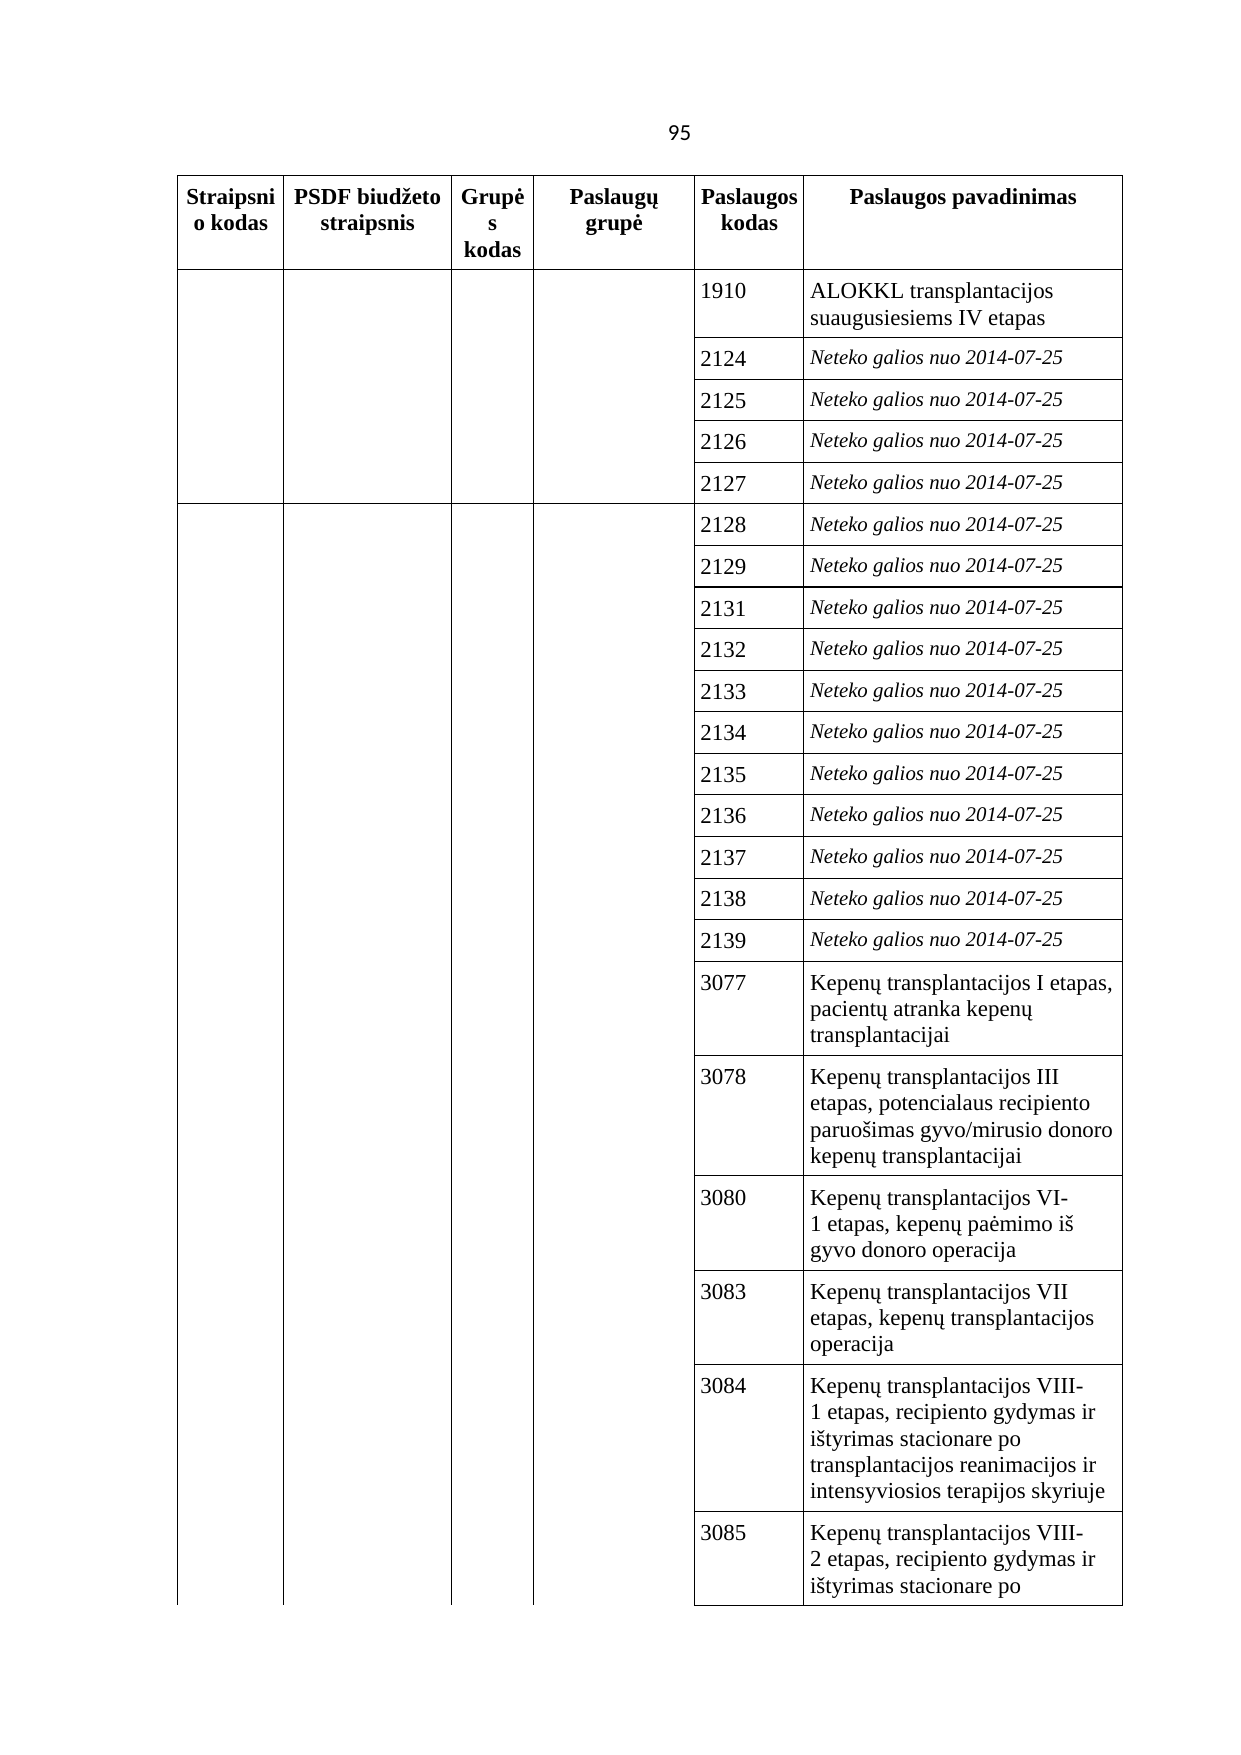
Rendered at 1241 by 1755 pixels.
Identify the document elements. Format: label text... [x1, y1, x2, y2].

table_cell [284, 628, 451, 669]
table_cell Kepenų transplantacijos I etapas, pacientų atranka kepenų transplantacijai [804, 962, 1122, 1055]
table_cell 2125 [695, 380, 803, 420]
table_cell Kepenų transplantacijos III etapas, potencialaus recipiento paruošimas gyvo/mirusio donoro kepenų transplantacijai [804, 1056, 1122, 1175]
table_cell 2137 [695, 837, 803, 877]
table_cell [534, 961, 694, 1055]
table_cell [534, 586, 694, 628]
table_cell 2136 [695, 795, 803, 836]
table_cell [284, 670, 451, 711]
table_cell [452, 919, 533, 961]
table_cell [178, 504, 283, 545]
table_cell [284, 337, 451, 379]
table_cell [452, 504, 533, 545]
table_cell 3084 [695, 1365, 803, 1511]
table_cell 2127 [695, 463, 803, 503]
table_cell [178, 753, 283, 794]
table_cell 2138 [695, 879, 803, 919]
table_cell [452, 836, 533, 877]
table_cell Kepenų transplantacijos VII etapas, kepenų transplantacijos operacija [804, 1271, 1122, 1364]
table_cell [452, 1175, 533, 1270]
table_cell [178, 878, 283, 919]
table_cell [284, 545, 451, 586]
table_cell [452, 711, 533, 753]
table_cell [284, 504, 451, 545]
table_cell [534, 545, 694, 586]
table_cell Neteko galios nuo 2014-07-25 [804, 338, 1122, 379]
table_cell [284, 1055, 451, 1175]
table_cell [178, 1364, 283, 1511]
table_cell [452, 420, 533, 462]
table_cell [178, 337, 283, 379]
table_cell [178, 836, 283, 877]
table_cell [534, 1364, 694, 1511]
table_cell [452, 1270, 533, 1364]
table_cell 2126 [695, 421, 803, 462]
table_cell [534, 1270, 694, 1364]
table_header Straipsnio kodas [178, 176, 283, 269]
table_header Paslaugų grupė [534, 176, 694, 269]
table_cell [284, 794, 451, 836]
table_cell 3085 [695, 1512, 803, 1605]
table_cell Neteko galios nuo 2014-07-25 [804, 837, 1122, 877]
table_cell [178, 961, 283, 1055]
table_cell [534, 628, 694, 669]
table_cell [534, 270, 694, 420]
table_cell [534, 1511, 694, 1605]
table_cell [178, 628, 283, 669]
table_cell Neteko galios nuo 2014-07-25 [804, 421, 1122, 462]
table_cell 3078 [695, 1056, 803, 1175]
table_cell Kepenų transplantacijos VI-1 etapas, kepenų paėmimo iš gyvo donoro operacija [804, 1176, 1122, 1270]
table_cell 2129 [695, 546, 803, 586]
table_cell [452, 628, 533, 669]
table_cell [284, 1364, 451, 1511]
table_cell Neteko galios nuo 2014-07-25 [804, 754, 1122, 794]
table_cell Neteko galios nuo 2014-07-25 [804, 463, 1122, 503]
table_cell Kepenų transplantacijos VIII-1 etapas, recipiento gydymas ir ištyrimas stacionare po transplantacijos reanimacijos ir intensyviosios terapijos skyriuje [804, 1365, 1122, 1511]
table_cell [452, 794, 533, 836]
table_cell Neteko galios nuo 2014-07-25 [804, 504, 1122, 545]
table_cell [452, 586, 533, 628]
table_cell 3077 [695, 962, 803, 1055]
table_cell [534, 878, 694, 919]
table_cell 3083 [695, 1271, 803, 1364]
table_cell [178, 794, 283, 836]
table_cell 2135 [695, 754, 803, 794]
table_cell [534, 836, 694, 877]
table_cell 2124 [695, 338, 803, 379]
table_cell [452, 462, 533, 503]
table_cell [452, 270, 533, 420]
table_cell 2131 [695, 588, 803, 628]
table_cell Neteko galios nuo 2014-07-25 [804, 879, 1122, 919]
table_header PSDF biudžeto straipsnis [284, 176, 451, 269]
table_cell [178, 670, 283, 711]
table_cell ALOKKL transplantacijos suaugusiesiems IV etapas [804, 270, 1122, 337]
table_cell [284, 919, 451, 961]
table_cell [534, 794, 694, 836]
table_cell [284, 753, 451, 794]
table_cell [178, 711, 283, 753]
table_cell [534, 420, 694, 462]
table_cell [534, 670, 694, 711]
table_cell [284, 1175, 451, 1270]
table_cell [284, 961, 451, 1055]
table_cell 1910 [695, 270, 803, 337]
table_cell [284, 878, 451, 919]
table_cell [178, 1055, 283, 1175]
table_cell [178, 1511, 283, 1605]
table_cell [178, 545, 283, 586]
table_cell [284, 420, 451, 462]
table_cell [284, 586, 451, 628]
table_cell [178, 919, 283, 961]
table_cell [534, 711, 694, 753]
table_cell Kepenų transplantacijos VIII-2 etapas, recipiento gydymas ir ištyrimas stacionare po [804, 1512, 1122, 1605]
table_cell [284, 462, 451, 503]
table_cell [178, 586, 283, 628]
table_cell 3080 [695, 1176, 803, 1270]
table_cell [452, 545, 533, 586]
table_header Paslaugos kodas [695, 176, 803, 269]
table_header Grupės kodas [452, 176, 533, 269]
table_cell Neteko galios nuo 2014-07-25 [804, 920, 1122, 961]
table_cell [178, 1175, 283, 1270]
table_cell [534, 462, 694, 503]
table_cell 2128 [695, 504, 803, 545]
table_cell [284, 1511, 451, 1605]
table_cell [178, 462, 283, 503]
table_cell [452, 1055, 533, 1175]
table_cell [534, 753, 694, 794]
table_cell 2133 [695, 671, 803, 711]
table_cell [284, 379, 451, 420]
table_cell Neteko galios nuo 2014-07-25 [804, 588, 1122, 628]
table_cell [534, 504, 694, 545]
table_cell [534, 1175, 694, 1270]
table_cell Neteko galios nuo 2014-07-25 [804, 712, 1122, 753]
table_cell [452, 1364, 533, 1511]
table_cell [284, 1270, 451, 1364]
table_header Paslaugos pavadinimas [804, 176, 1122, 269]
table_cell Neteko galios nuo 2014-07-25 [804, 671, 1122, 711]
table_cell [452, 1511, 533, 1605]
table_cell [178, 420, 283, 462]
table_cell Neteko galios nuo 2014-07-25 [804, 629, 1122, 669]
table_cell [534, 919, 694, 961]
table_cell [452, 878, 533, 919]
table_cell [284, 270, 451, 337]
table_cell 2132 [695, 629, 803, 669]
table_cell 2139 [695, 920, 803, 961]
table_cell [452, 753, 533, 794]
table_cell Neteko galios nuo 2014-07-25 [804, 380, 1122, 420]
table_cell [284, 711, 451, 753]
table_cell [534, 1055, 694, 1175]
table_cell [178, 270, 283, 337]
table_cell 2134 [695, 712, 803, 753]
table_cell Neteko galios nuo 2014-07-25 [804, 546, 1122, 586]
table_cell [452, 670, 533, 711]
table_cell [178, 1270, 283, 1364]
table_cell [452, 961, 533, 1055]
table_cell [178, 379, 283, 420]
table_cell Neteko galios nuo 2014-07-25 [804, 795, 1122, 836]
table_cell [284, 836, 451, 877]
